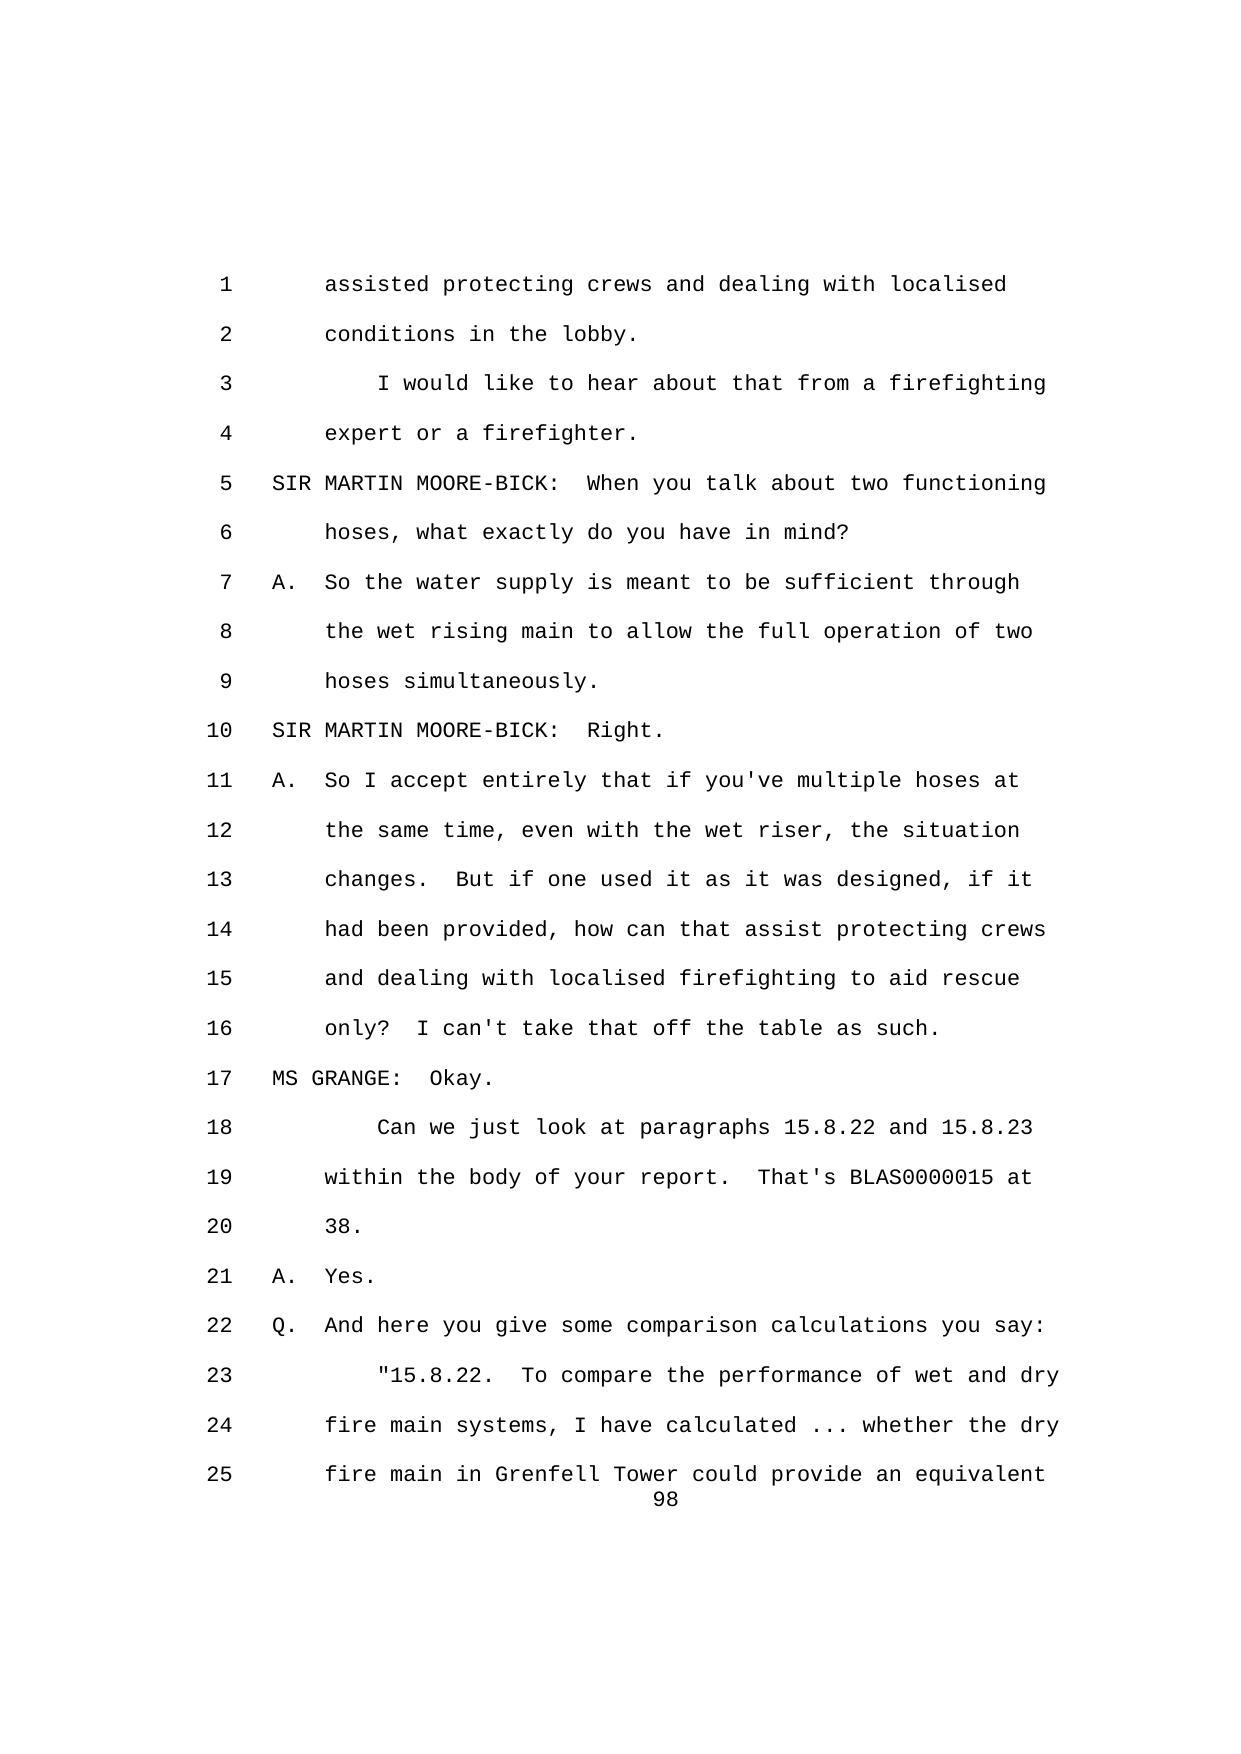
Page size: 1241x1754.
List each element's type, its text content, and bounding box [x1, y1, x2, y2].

text 22 Q. And here you give some comparison calculations you say: [75, 1314, 1165, 1339]
text 23 "15.8.22. To compare the performance of wet and dry [75, 1364, 1165, 1389]
text 3 I would like to hear about that from a firefighting [75, 372, 1165, 397]
text 24 fire main systems, I have calculated ... whether the dry [75, 1414, 1165, 1438]
text 19 within the body of your report. That's BLAS0000015 at [75, 1166, 1165, 1191]
text 25 fire main in Grenfell Tower could provide an equivalent [75, 1463, 1165, 1488]
text 9 hoses simultaneously. [75, 670, 1165, 695]
text 11 A. So I accept entirely that if you've multiple hoses at [75, 769, 1165, 794]
text 18 Can we just look at paragraphs 15.8.22 and 15.8.23 [75, 1116, 1165, 1141]
text 21 A. Yes. [75, 1265, 1165, 1290]
text 4 expert or a firefighter. [75, 422, 1165, 447]
text 98 [75, 1488, 1165, 1513]
text 16 only? I can't take that off the table as such. [75, 1017, 1165, 1042]
text 1 assisted protecting crews and dealing with localised [75, 273, 1165, 298]
text 10 SIR MARTIN MOORE-BICK: Right. [75, 719, 1165, 744]
text 8 the wet rising main to allow the full operation of two [75, 620, 1165, 645]
text 12 the same time, even with the wet riser, the situation [75, 819, 1165, 843]
text 6 hoses, what exactly do you have in mind? [75, 521, 1165, 546]
text 20 38. [75, 1215, 1165, 1240]
text 17 MS GRANGE: Okay. [75, 1067, 1165, 1091]
text 2 conditions in the lobby. [75, 323, 1165, 348]
text 13 changes. But if one used it as it was designed, if it [75, 868, 1165, 893]
text 15 and dealing with localised firefighting to aid rescue [75, 967, 1165, 992]
text 5 SIR MARTIN MOORE-BICK: When you talk about two functioning [75, 472, 1165, 496]
text 7 A. So the water supply is meant to be sufficient through [75, 571, 1165, 596]
text 14 had been provided, how can that assist protecting crews [75, 918, 1165, 943]
